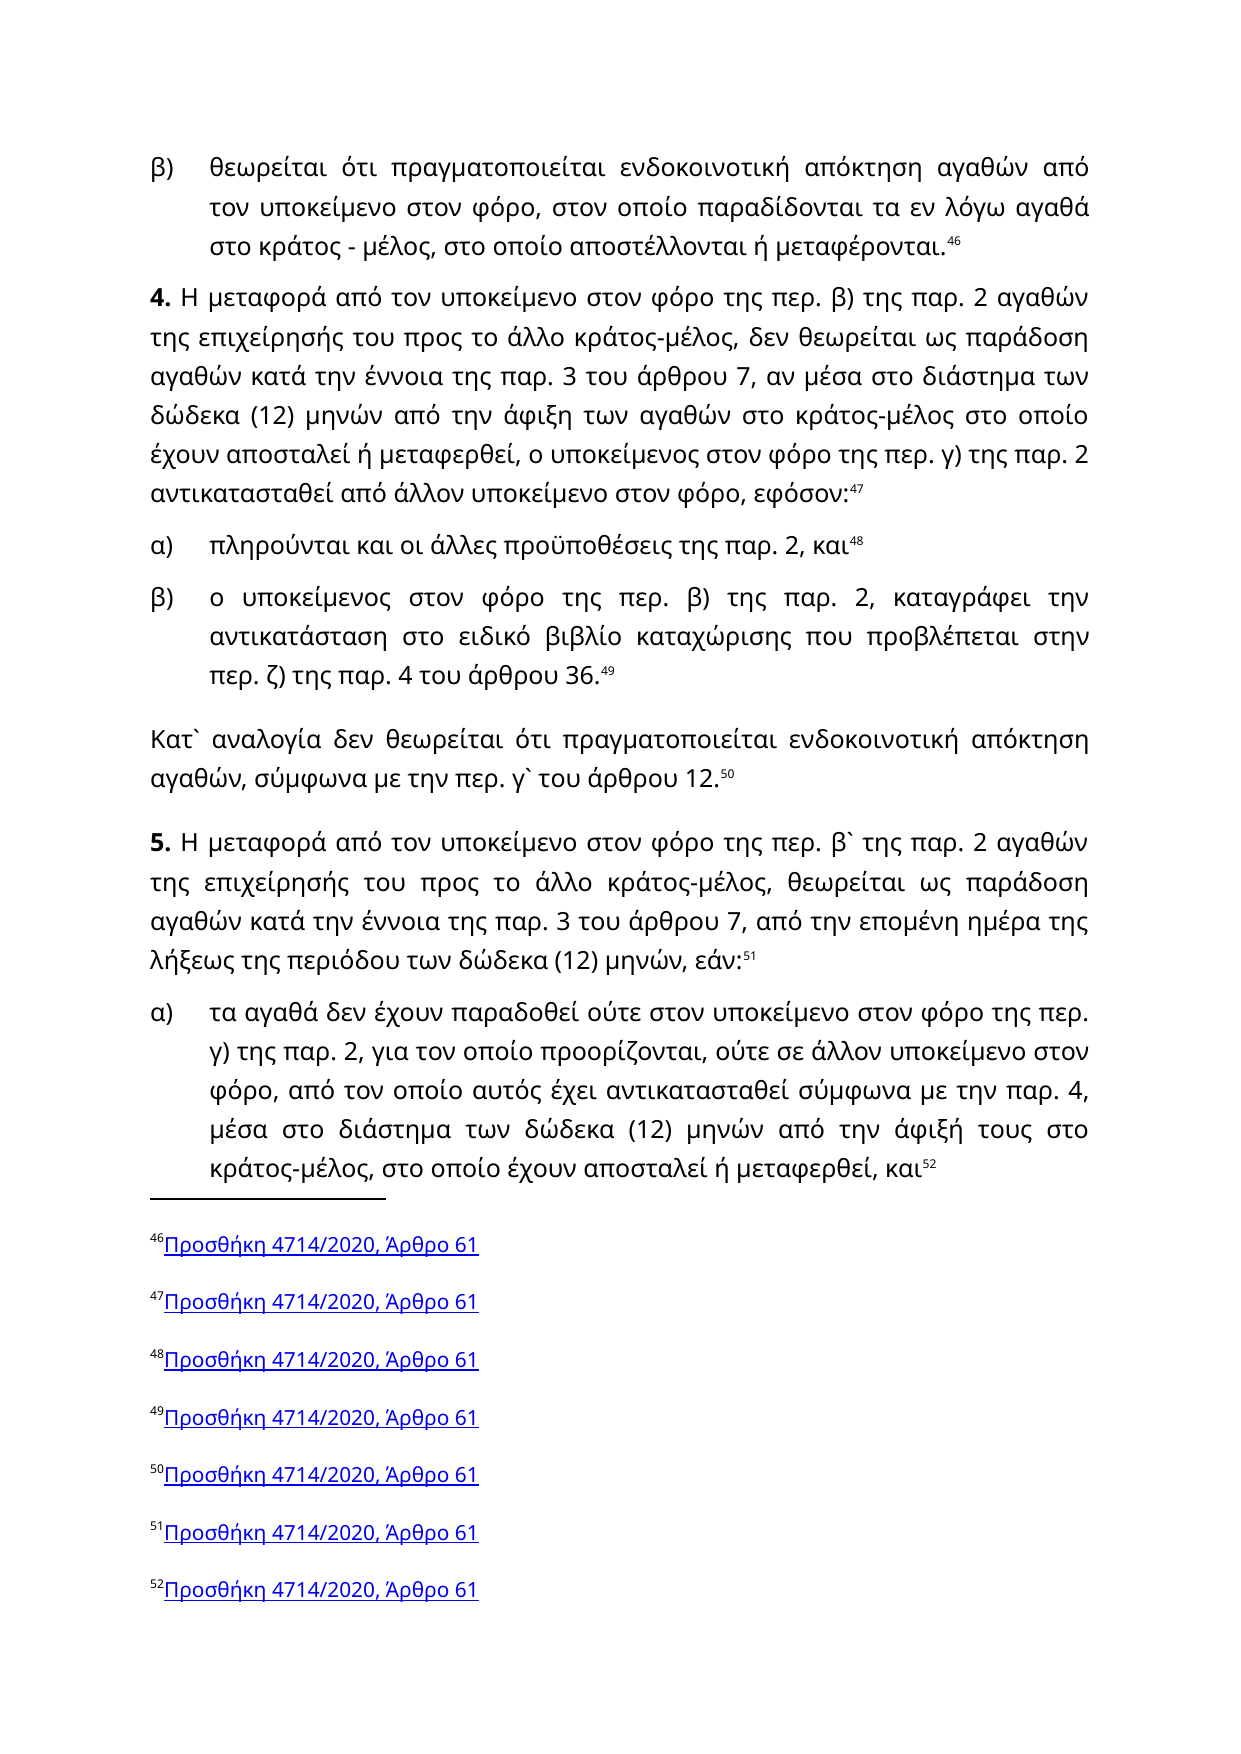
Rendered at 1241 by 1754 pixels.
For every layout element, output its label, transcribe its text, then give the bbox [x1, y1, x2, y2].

text Προσθήκη 4714/2020, Άρθρο 61 [150, 1518, 1090, 1546]
list α) πληρούνται και οι άλλες προϋποθέσεις της παρ. 2, και [150, 527, 1090, 562]
text 5. Η μεταφορά από τον υποκείμενο στον φόρο της περ. β` της παρ. 2 αγαθών της επιχείρησής του προς το άλλο κράτος-μέλος, θεωρείται ως παράδοση αγαθών κατά την έννοια της παρ. 3 του άρθρου 7, από την επομένη ημέρα της λήξεως της περιόδου των δώδεκα (12) μηνών, εάν: [150, 825, 1090, 977]
text Προσθήκη 4714/2020, Άρθρο 61 [150, 1403, 1090, 1431]
list β) θεωρείται ότι πραγματοποιείται ενδοκοινοτική απόκτηση αγαθών από τον υποκείμενο στον φόρο, στον οποίο παραδίδονται τα εν λόγω αγαθά στο κράτος - μέλος, στο οποίο αποστέλλονται ή μεταφέρονται. [150, 150, 1090, 262]
list α) τα αγαθά δεν έχουν παραδοθεί ούτε στον υποκείμενο στον φόρο της περ. γ) της παρ. 2, για τον οποίο προορίζονται, ούτε σε άλλον υποκείμενο στον φόρο, από τον οποίο αυτός έχει αντικατασταθεί σύμφωνα με την παρ. 4, μέσα στο διάστημα των δώδεκα (12) μηνών από την άφιξή τους στο κράτος-μέλος, στο οποίο έχουν αποσταλεί ή μεταφερθεί, και [150, 994, 1090, 1185]
list β) ο υποκείμενος στον φόρο της περ. β) της παρ. 2, καταγράφει την αντικατάσταση στο ειδικό βιβλίο καταχώρισης που προβλέπεται στην περ. ζ) της παρ. 4 του άρθρου 36. [150, 579, 1090, 692]
text Προσθήκη 4714/2020, Άρθρο 61 [150, 1460, 1090, 1489]
text Προσθήκη 4714/2020, Άρθρο 61 [150, 1576, 1090, 1604]
text Προσθήκη 4714/2020, Άρθρο 61 [150, 1345, 1090, 1373]
text Προσθήκη 4714/2020, Άρθρο 61 [150, 1230, 1090, 1258]
text Προσθήκη 4714/2020, Άρθρο 61 [150, 1287, 1090, 1316]
text Κατ` αναλογία δεν θεωρείται ότι πραγματοποιείται ενδοκοινοτική απόκτηση αγαθών, σύμφωνα με την περ. γ` του άρθρου 12. [150, 722, 1090, 795]
text 4. Η μεταφορά από τον υποκείμενο στον φόρο της περ. β) της παρ. 2 αγαθών της επιχείρησής του προς το άλλο κράτος-μέλος, δεν θεωρείται ως παράδοση αγαθών κατά την έννοια της παρ. 3 του άρθρου 7, αν μέσα στο διάστημα των δώδεκα (12) μηνών από την άφιξη των αγαθών στο κράτος-μέλος στο οποίο έχουν αποσταλεί ή μεταφερθεί, ο υποκείμενος στον φόρο της περ. γ) της παρ. 2 αντικατασταθεί από άλλον υποκείμενο στον φόρο, εφόσον: [150, 280, 1090, 510]
